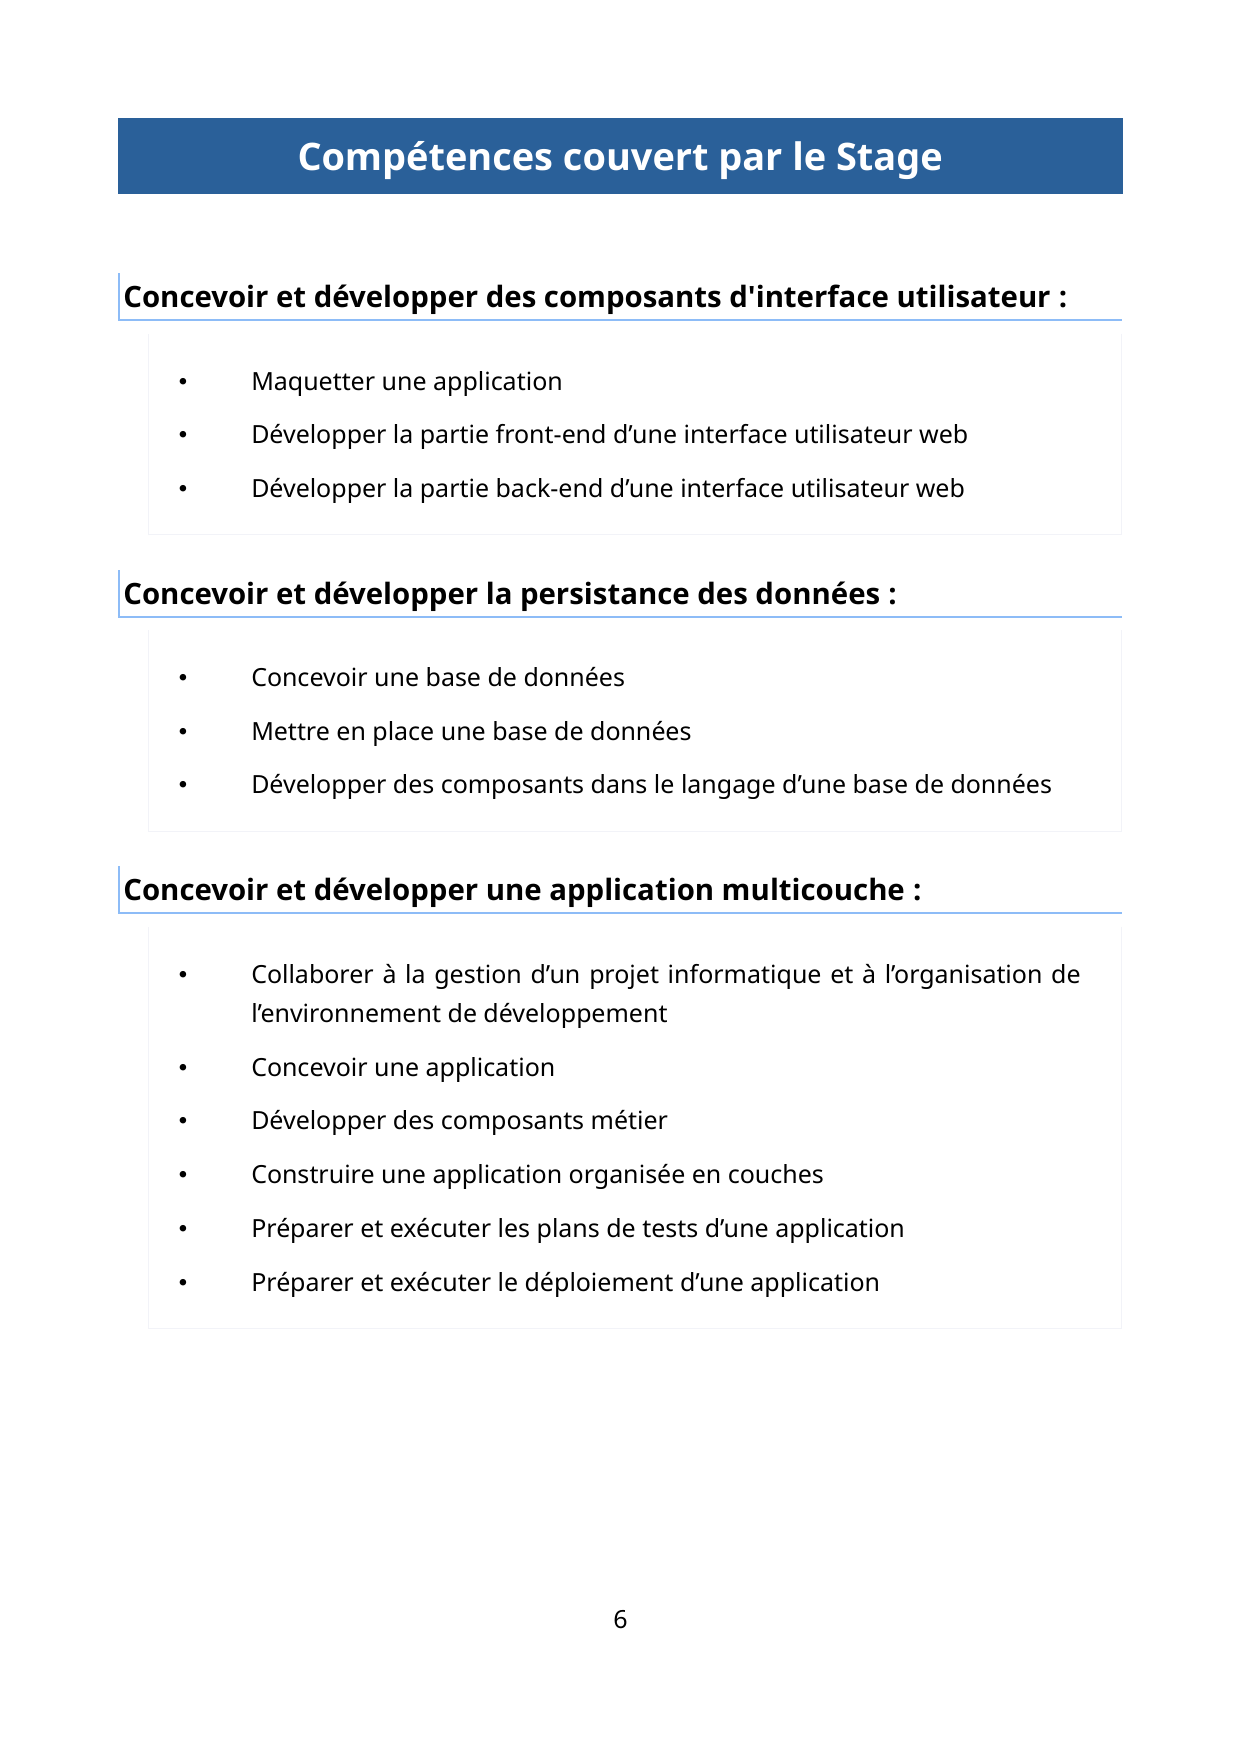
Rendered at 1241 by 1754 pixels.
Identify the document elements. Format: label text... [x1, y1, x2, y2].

list Préparer et exécuter les plans de tests d’une application [149, 1181, 1121, 1234]
list Préparer et exécuter le déploiement d’une application [149, 1234, 1121, 1328]
list Développer des composants dans le langage d’une base de données [149, 738, 1121, 831]
list Collaborer à la gestion d’un projet informatique et à l’organisation de l’environnement de développement [149, 927, 1121, 1019]
list Concevoir une application [149, 1019, 1121, 1073]
list Mettre en place une base de données [149, 684, 1121, 738]
subtitle Concevoir et développer des composants d'interface utilisateur : [120, 273, 1122, 319]
subtitle Compétences couvert par le Stage [119, 119, 1122, 193]
list Maquetter une application [148, 333, 1121, 387]
list Concevoir une base de données [149, 630, 1121, 684]
subtitle Concevoir et développer une application multicouche : [120, 866, 1122, 912]
list Construire une application organisée en couches [149, 1127, 1121, 1181]
list Développer la partie back-end d’une interface utilisateur web [149, 441, 1121, 534]
subtitle Concevoir et développer la persistance des données : [120, 570, 1122, 616]
list Développer des composants métier [149, 1073, 1121, 1127]
list Développer la partie front-end d’une interface utilisateur web [149, 387, 1121, 441]
